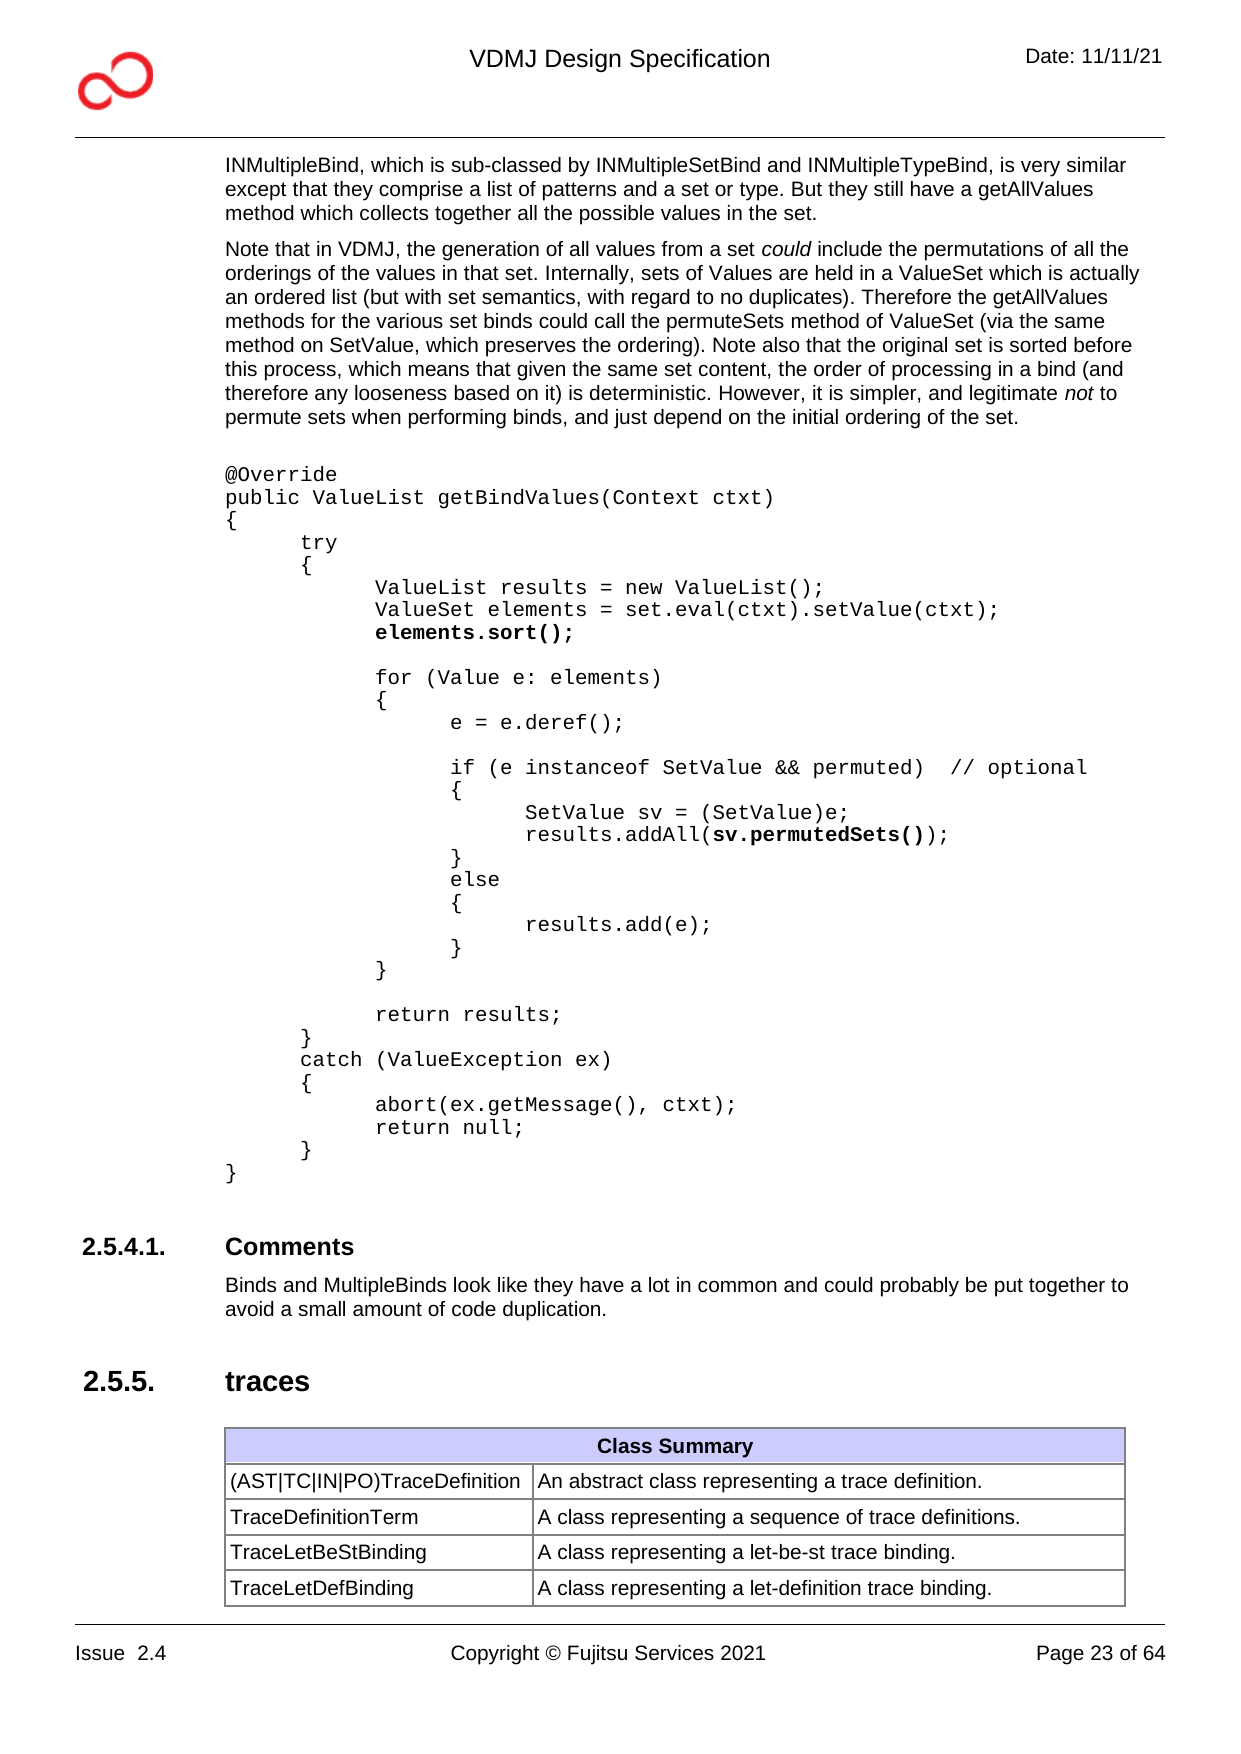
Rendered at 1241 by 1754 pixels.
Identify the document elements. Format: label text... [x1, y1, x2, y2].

table_cell An abstract class representing a trace definition. [534, 1465, 1124, 1498]
text { [225, 1071, 1165, 1094]
text { [225, 554, 1165, 576]
table_cell A class representing a let-be-st trace binding. [534, 1536, 1124, 1569]
table_cell TraceLetDefBinding [226, 1571, 532, 1604]
text try [225, 531, 1165, 554]
text e = e.deref(); [225, 711, 1165, 734]
text elements.sort(); [225, 621, 1165, 644]
text } [225, 1026, 1165, 1049]
subtitle traces [75, 1363, 1165, 1397]
text catch (ValueException ex) [225, 1049, 1165, 1071]
text } [225, 846, 1165, 869]
text { [225, 891, 1165, 914]
text } [225, 959, 1165, 981]
text ValueList results = new ValueList(); [225, 576, 1165, 599]
text return null; [225, 1116, 1165, 1139]
table_cell TraceLetBeStBinding [226, 1536, 532, 1569]
text } [225, 1139, 1165, 1161]
text Binds and MultipleBinds look like they have a lot in common and could probably be put together to avoid a small amount of code duplication. [225, 1273, 1165, 1321]
text for (Value e: elements) [225, 666, 1165, 689]
table_cell TraceDefinitionTerm [226, 1500, 532, 1533]
text public ValueList getBindValues(Context ctxt) [225, 486, 1165, 509]
table_cell A class representing a let-definition trace binding. [534, 1571, 1124, 1604]
text } [225, 1161, 1165, 1184]
text SetValue sv = (SetValue)e; [225, 801, 1165, 824]
text ValueSet elements = set.eval(ctxt).setValue(ctxt); [225, 599, 1165, 621]
text { [225, 779, 1165, 801]
text return results; [225, 1004, 1165, 1026]
text @Override [225, 464, 1165, 486]
subtitle Comments [75, 1231, 1165, 1261]
table_cell (AST|TC|IN|PO)TraceDefinition [226, 1465, 532, 1498]
text abort(ex.getMessage(), ctxt); [225, 1094, 1165, 1116]
text INMultipleBind, which is sub-classed by INMultipleSetBind and INMultipleTypeBind, is very similar except that they comprise a list of patterns and a set or type. But they still have a getAllValues method which collects together all the possible values in the set. [225, 153, 1165, 225]
text { [225, 509, 1165, 531]
table_header Class Summary [226, 1429, 1124, 1462]
text results.addAll(sv.permutedSets()); [225, 824, 1165, 846]
text if (e instanceof SetValue && permuted) // optional [225, 756, 1165, 779]
text } [225, 936, 1165, 959]
text results.add(e); [225, 914, 1165, 936]
picture [78, 44, 153, 120]
table_cell A class representing a sequence of trace definitions. [534, 1500, 1124, 1533]
text else [225, 869, 1165, 891]
text Note that in VDMJ, the generation of all values from a set could include the permutations of all the orderings of the values in that set. Internally, sets of Values are held in a ValueSet which is actually an ordered list (but with set semantics, with regard to no duplicates). Therefore the getAllValues methods for the various set binds could call the permuteSets method of ValueSet (via the same method on SetValue, which preserves the ordering). Note also that the original set is sorted before this process, which means that given the same set content, the order of processing in a bind (and therefore any looseness based on it) is deterministic. However, it is simpler, and legitimate not to permute sets when performing binds, and just depend on the initial ordering of the set. [225, 237, 1165, 429]
text { [225, 689, 1165, 711]
